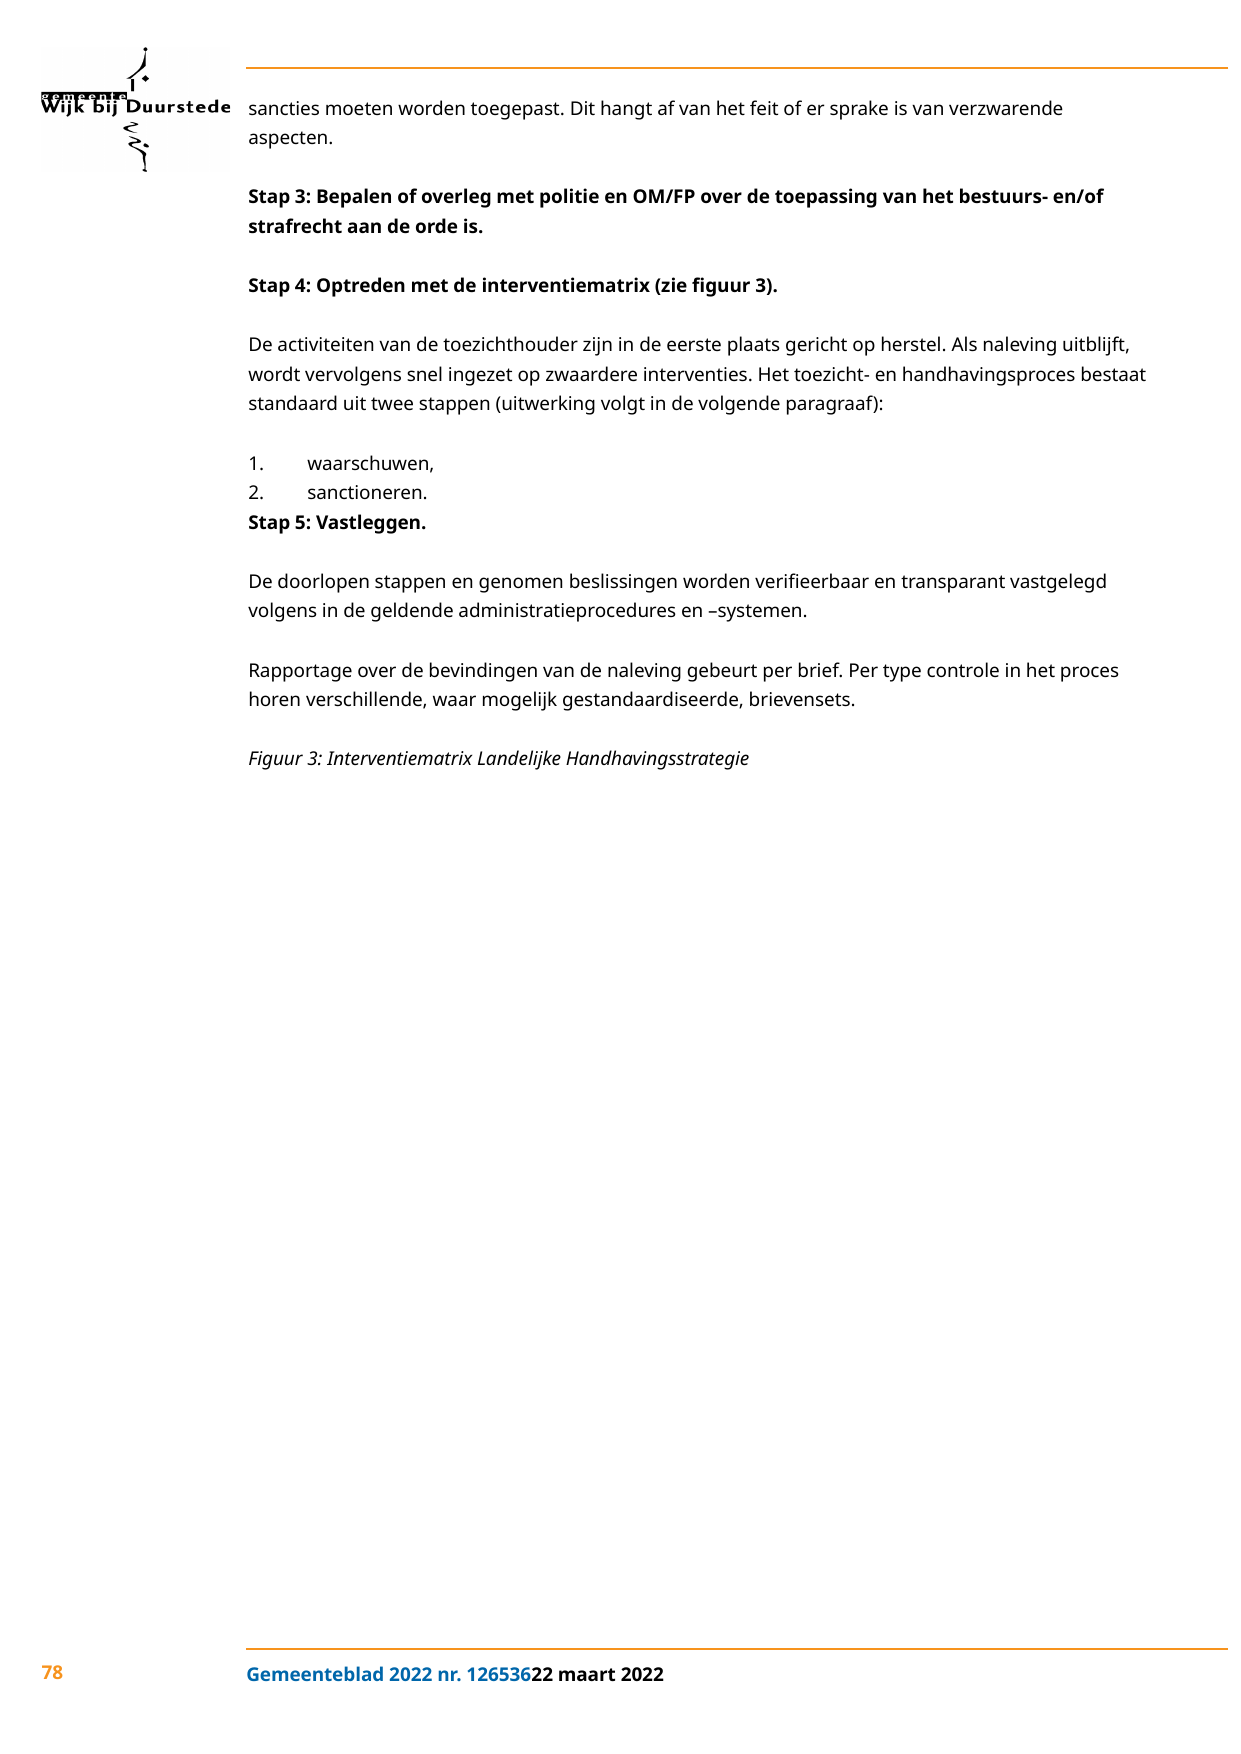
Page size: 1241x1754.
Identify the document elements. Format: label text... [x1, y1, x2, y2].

text De activiteiten van de toezichthouder zijn in de eerste plaats gericht op herstel. Als naleving uitblijft, wordt vervolgens snel ingezet op zwaardere interventies. Het toezicht- en handhavingsproces bestaat standaard uit twee stappen (uitwerking volgt in de volgende paragraaf): [248, 331, 1152, 416]
text sancties moeten worden toegepast. Dit hangt af van het feit of er sprake is van verzwarende aspecten. [248, 95, 1152, 150]
text Stap 5: Vastleggen. [248, 509, 1152, 535]
text Figuur 3: Interventiematrix Landelijke Handhavingsstrategie [248, 746, 1152, 771]
list sanctioneren. [248, 479, 1152, 505]
text Rapportage over de bevindingen van de naleving gebeurt per brief. Per type controle in het proces horen verschillende, waar mogelijk gestandaardiseerde, brievensets. [248, 657, 1152, 712]
list waarschuwen, [248, 450, 1152, 476]
picture [41, 47, 231, 172]
text Stap 4: Optreden met de interventiematrix (zie figuur 3). [248, 272, 1152, 298]
text De doorlopen stappen en genomen beslissingen worden verifieerbaar en transparant vastgelegd volgens in de geldende administratieprocedures en –systemen. [248, 568, 1152, 623]
text Stap 3: Bepalen of overleg met politie en OM/FP over de toepassing van het bestuurs- en/of strafrecht aan de orde is. [248, 183, 1152, 239]
